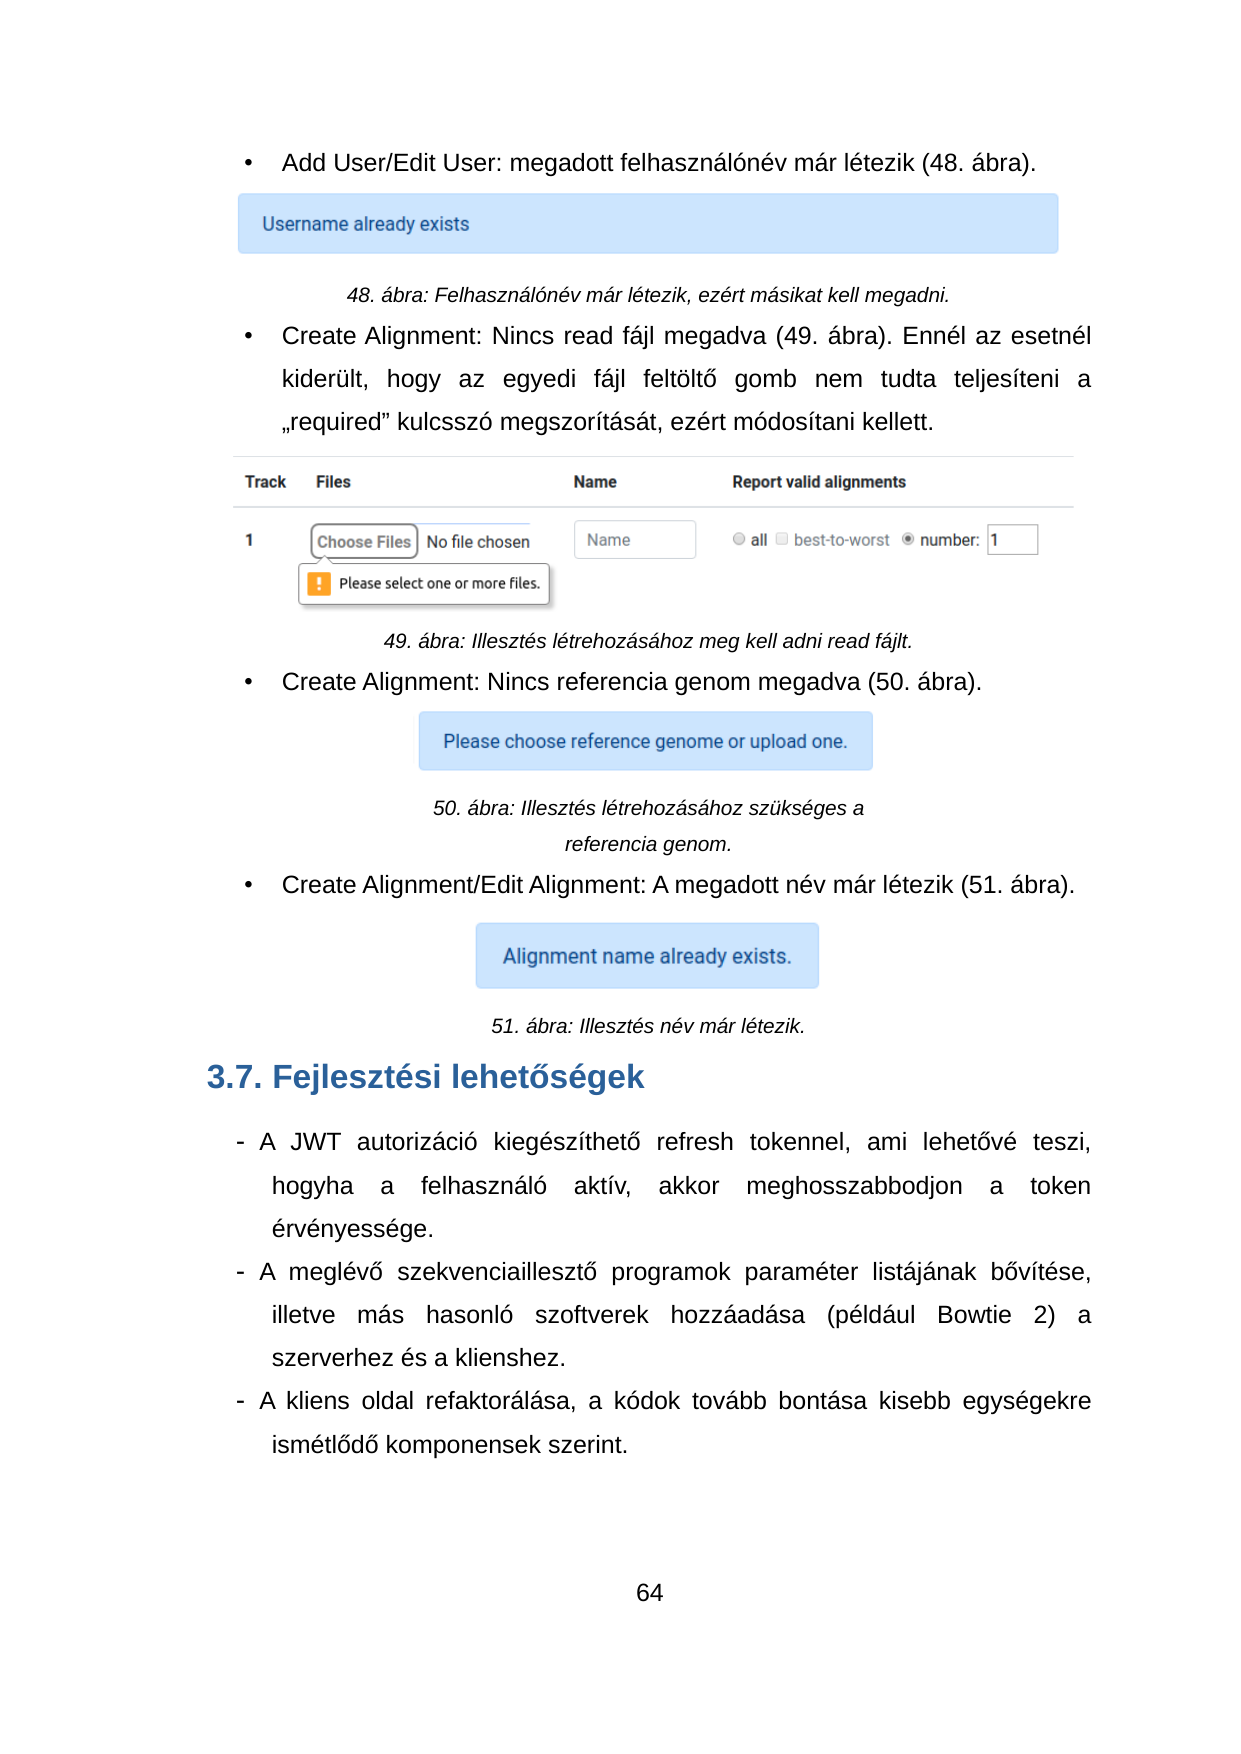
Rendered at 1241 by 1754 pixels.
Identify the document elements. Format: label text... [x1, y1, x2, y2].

list A kliens oldal refaktorálása, a kódok tovább bontása kisebb egységekre ismétlődő komponensek szerint. [236, 1386, 1093, 1458]
list 48. ábra: Felhasználónév már létezik, ezért másikat kell megadni. [225, 267, 1074, 307]
list Create Alignment: Nincs read fájl megadva (49. ábra). Ennél az esetnél kiderült, hogy az egyedi fájl feltöltő gomb nem tudta teljesíteni a „required” kulcsszó megszorítását, ezért módosítani kellett. [244, 191, 1093, 436]
list Create Alignment/Edit Alignment: A megadott név már létezik (51. ábra). [244, 710, 1093, 899]
list 50. ábra: Illesztés létrehozásához szükséges a referencia genom. [413, 780, 886, 856]
list A meglévő szekvenciaillesztő programok paraméter listájának bővítése, illetve más hasonló szoftverek hozzáadása (például Bowtie 2) a szerverhez és a klienshez. [236, 1257, 1093, 1372]
subtitle Fejlesztési lehetőségek [207, 973, 1093, 1096]
picture [225, 456, 1074, 612]
picture [225, 185, 1074, 267]
list Add User/Edit User: megadott felhasználónév már létezik (48. ábra). [244, 148, 1093, 176]
list Create Alignment: Nincs referencia genom megadva (50. ábra). [244, 612, 1093, 696]
list 49. ábra: Illesztés létrehozásához meg kell adni read fájlt. [225, 612, 1074, 652]
picture [472, 911, 827, 998]
picture [413, 702, 886, 780]
text 51. ábra: Illesztés név már létezik. [472, 998, 827, 1038]
list A JWT autorizáció kiegészíthető refresh tokennel, ami lehetővé teszi, hogyha a felhasználó aktív, akkor meghosszabbodjon a token érvényessége. [236, 1127, 1093, 1242]
